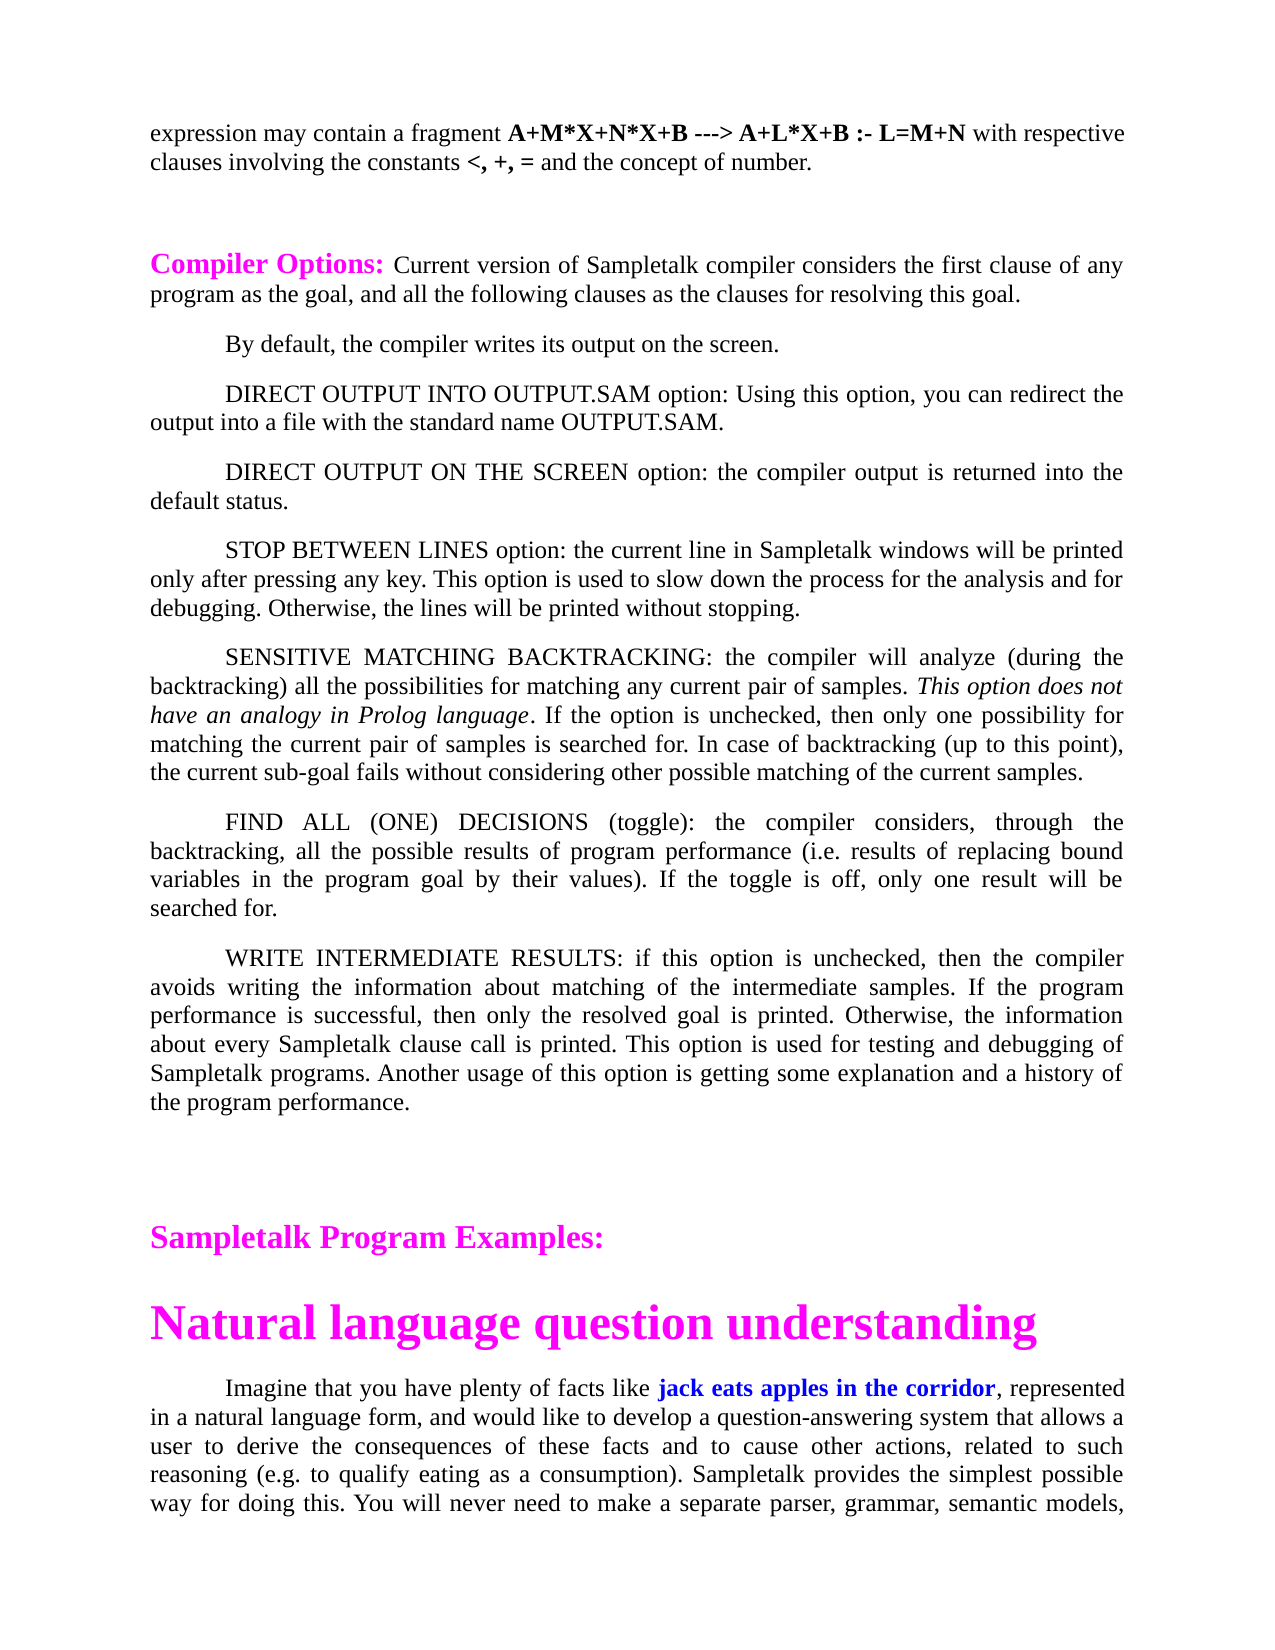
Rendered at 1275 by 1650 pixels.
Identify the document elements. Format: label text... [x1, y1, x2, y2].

text expression may contain a fragment A+M*X+N*X+B ---> A+L*X+B :- L=M+N with respective clauses involving the constants <, +, = and the concept of number. [150, 118, 1125, 176]
text By default, the compiler writes its output on the screen. [150, 329, 1125, 358]
text STOP BETWEEN LINES option: the current line in Sampletalk windows will be printed only after pressing any key. This option is used to slow down the process for the analysis and for debugging. Otherwise, the lines will be printed without stopping. [150, 535, 1125, 622]
text DIRECT OUTPUT ON THE SCREEN option: the compiler output is returned into the default status. [150, 457, 1125, 514]
subtitle Natural language question understanding [150, 1293, 1125, 1350]
text FIND ALL (ONE) DECISIONS (toggle): the compiler considers, through the backtracking, all the possible results of program performance (i.e. results of replacing bound variables in the program goal by their values). If the toggle is off, only one result will be searched for. [150, 807, 1125, 922]
text WRITE INTERMEDIATE RESULTS: if this option is unchecked, then the compiler avoids writing the information about matching of the intermediate samples. If the program performance is successful, then only the resolved goal is printed. Otherwise, the information about every Sampletalk clause call is printed. This option is used for testing and debugging of Sampletalk programs. Another usage of this option is getting some explanation and a history of the program performance. [150, 943, 1125, 1115]
text Compiler Options: Current version of Sampletalk compiler considers the first clause of any program as the goal, and all the following clauses as the clauses for resolving this goal. [150, 246, 1125, 308]
text Imagine that you have plenty of facts like jack eats apples in the corridor, represented in a natural language form, and would like to develop a question-answering system that allows a user to derive the consequences of these facts and to cause other actions, related to such reasoning (e.g. to qualify eating as a consumption). Sampletalk provides the simplest possible way for doing this. You will never need to make a separate parser, grammar, semantic models, [150, 1373, 1125, 1517]
text SENSITIVE MATCHING BACKTRACKING: the compiler will analyze (during the backtracking) all the possibilities for matching any current pair of samples. This option does not have an analogy in Prolog language. If the option is unchecked, then only one possibility for matching the current pair of samples is searched for. In case of backtracking (up to this point), the current sub-goal fails without considering other possible matching of the current samples. [150, 642, 1125, 786]
text DIRECT OUTPUT INTO OUTPUT.SAM option: Using this option, you can redirect the output into a file with the standard name OUTPUT.SAM. [150, 379, 1125, 436]
subtitle Sampletalk Program Examples: [150, 1217, 1125, 1255]
